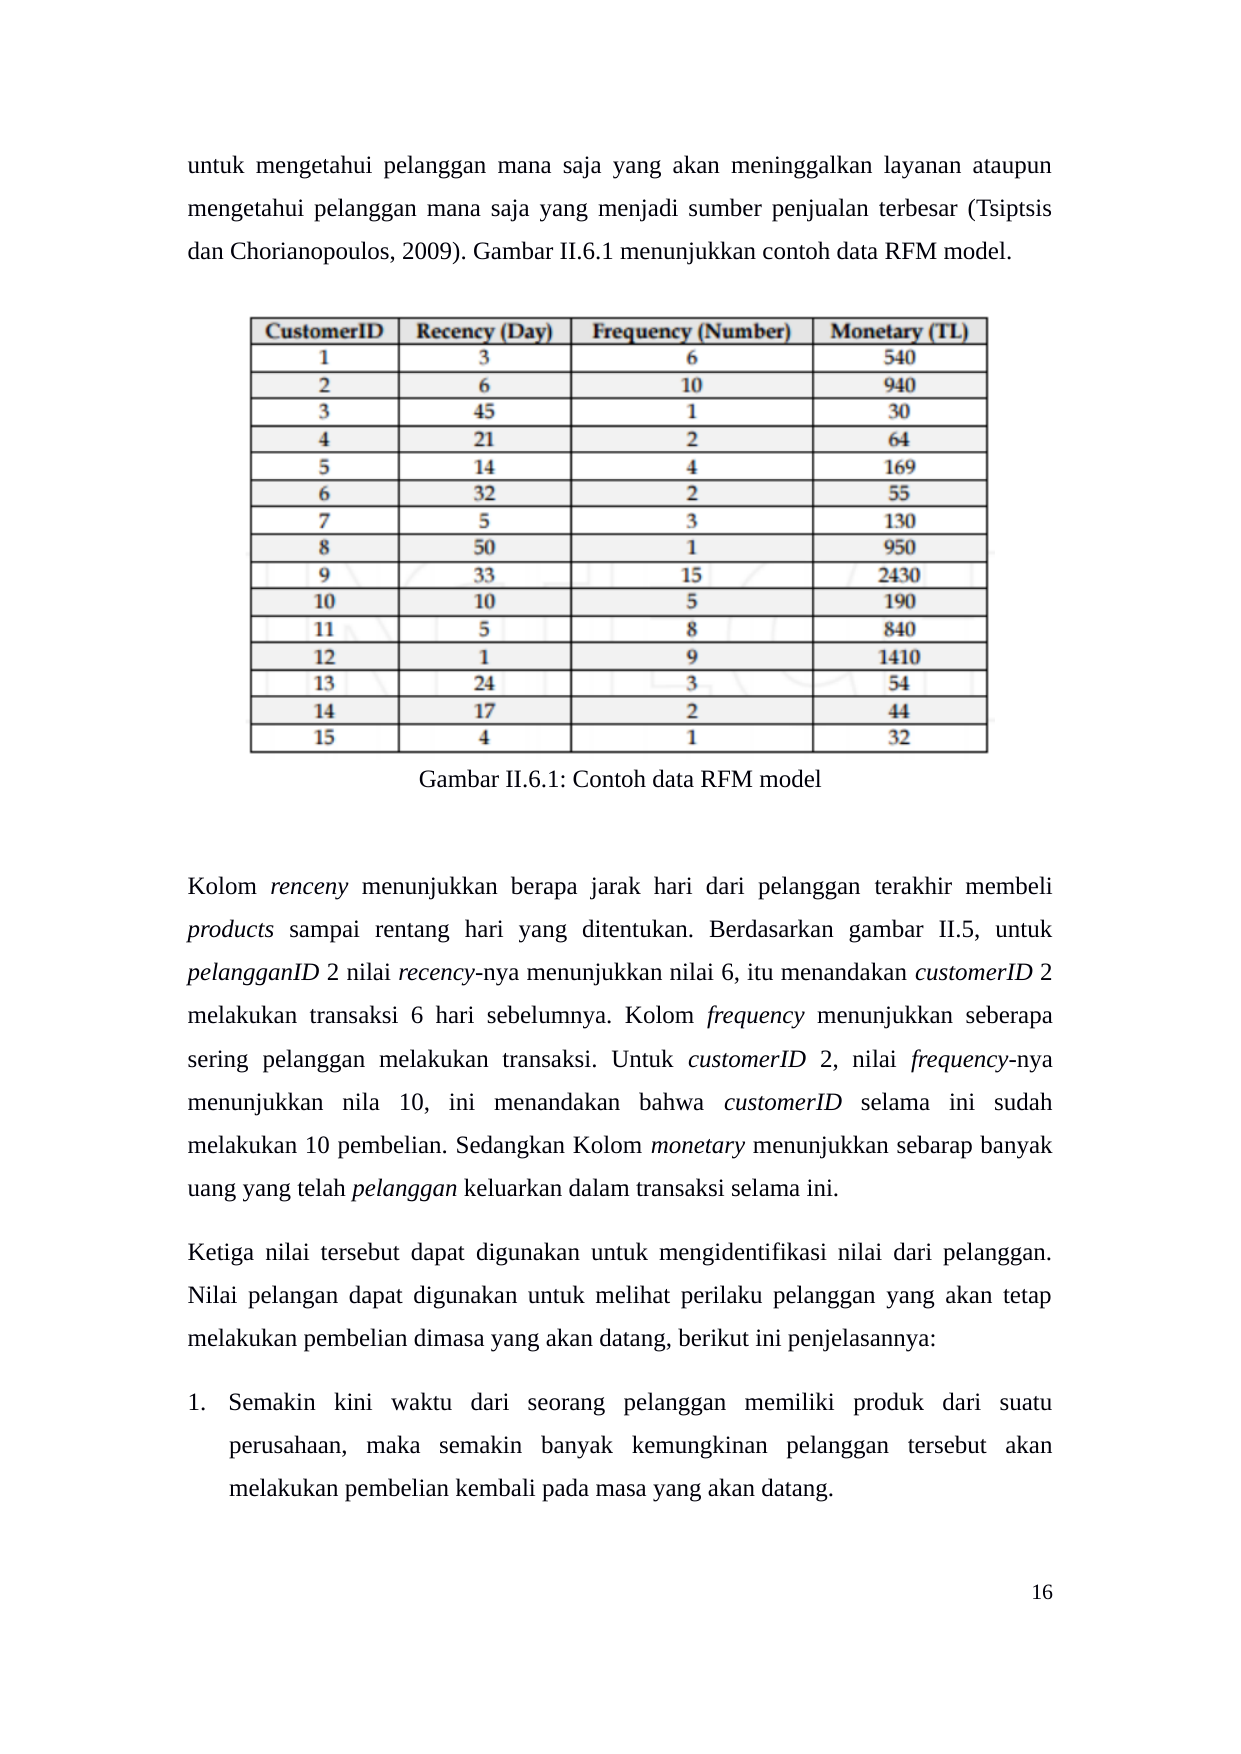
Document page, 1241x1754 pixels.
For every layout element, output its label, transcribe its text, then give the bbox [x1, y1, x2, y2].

text Ketiga nilai tersebut dapat digunakan untuk mengidentifikasi nilai dari pelanggan. Nilai pelangan dapat digunakan untuk melihat perilaku pelanggan yang akan tetap melakukan pembelian dimasa yang akan datang, berikut ini penjelasannya: [187, 1237, 1053, 1352]
text untuk mengetahui pelanggan mana saja yang akan meninggalkan layanan ataupun mengetahui pelanggan mana saja yang menjadi sumber penjualan terbesar (Tsiptsis dan Chorianopoulos, 2009). Gambar II.6.1 menunjukkan contoh data RFM model. [187, 150, 1053, 265]
list Semakin kini waktu dari seorang pelanggan memiliki produk dari suatu perusahaan, maka semakin banyak kemungkinan pelanggan tersebut akan melakukan pembelian kembali pada masa yang akan datang. [187, 1387, 1053, 1502]
picture [245, 312, 995, 760]
text Gambar II.6.1: Contoh data RFM model [246, 760, 995, 793]
text Kolom renceny menunjukkan berapa jarak hari dari pelanggan terakhir membeli products sampai rentang hari yang ditentukan. Berdasarkan gambar II.5, untuk pelangganID 2 nilai recency-nya menunjukkan nilai 6, itu menandakan customerID 2 melakukan transaksi 6 hari sebelumnya. Kolom frequency menunjukkan seberapa sering pelanggan melakukan transaksi. Untuk customerID 2, nilai frequency-nya menunjukkan nila 10, ini menandakan bahwa customerID selama ini sudah melakukan 10 pembelian. Sedangkan Kolom monetary menunjukkan sebarap banyak uang yang telah pelanggan keluarkan dalam transaksi selama ini. [187, 871, 1053, 1202]
